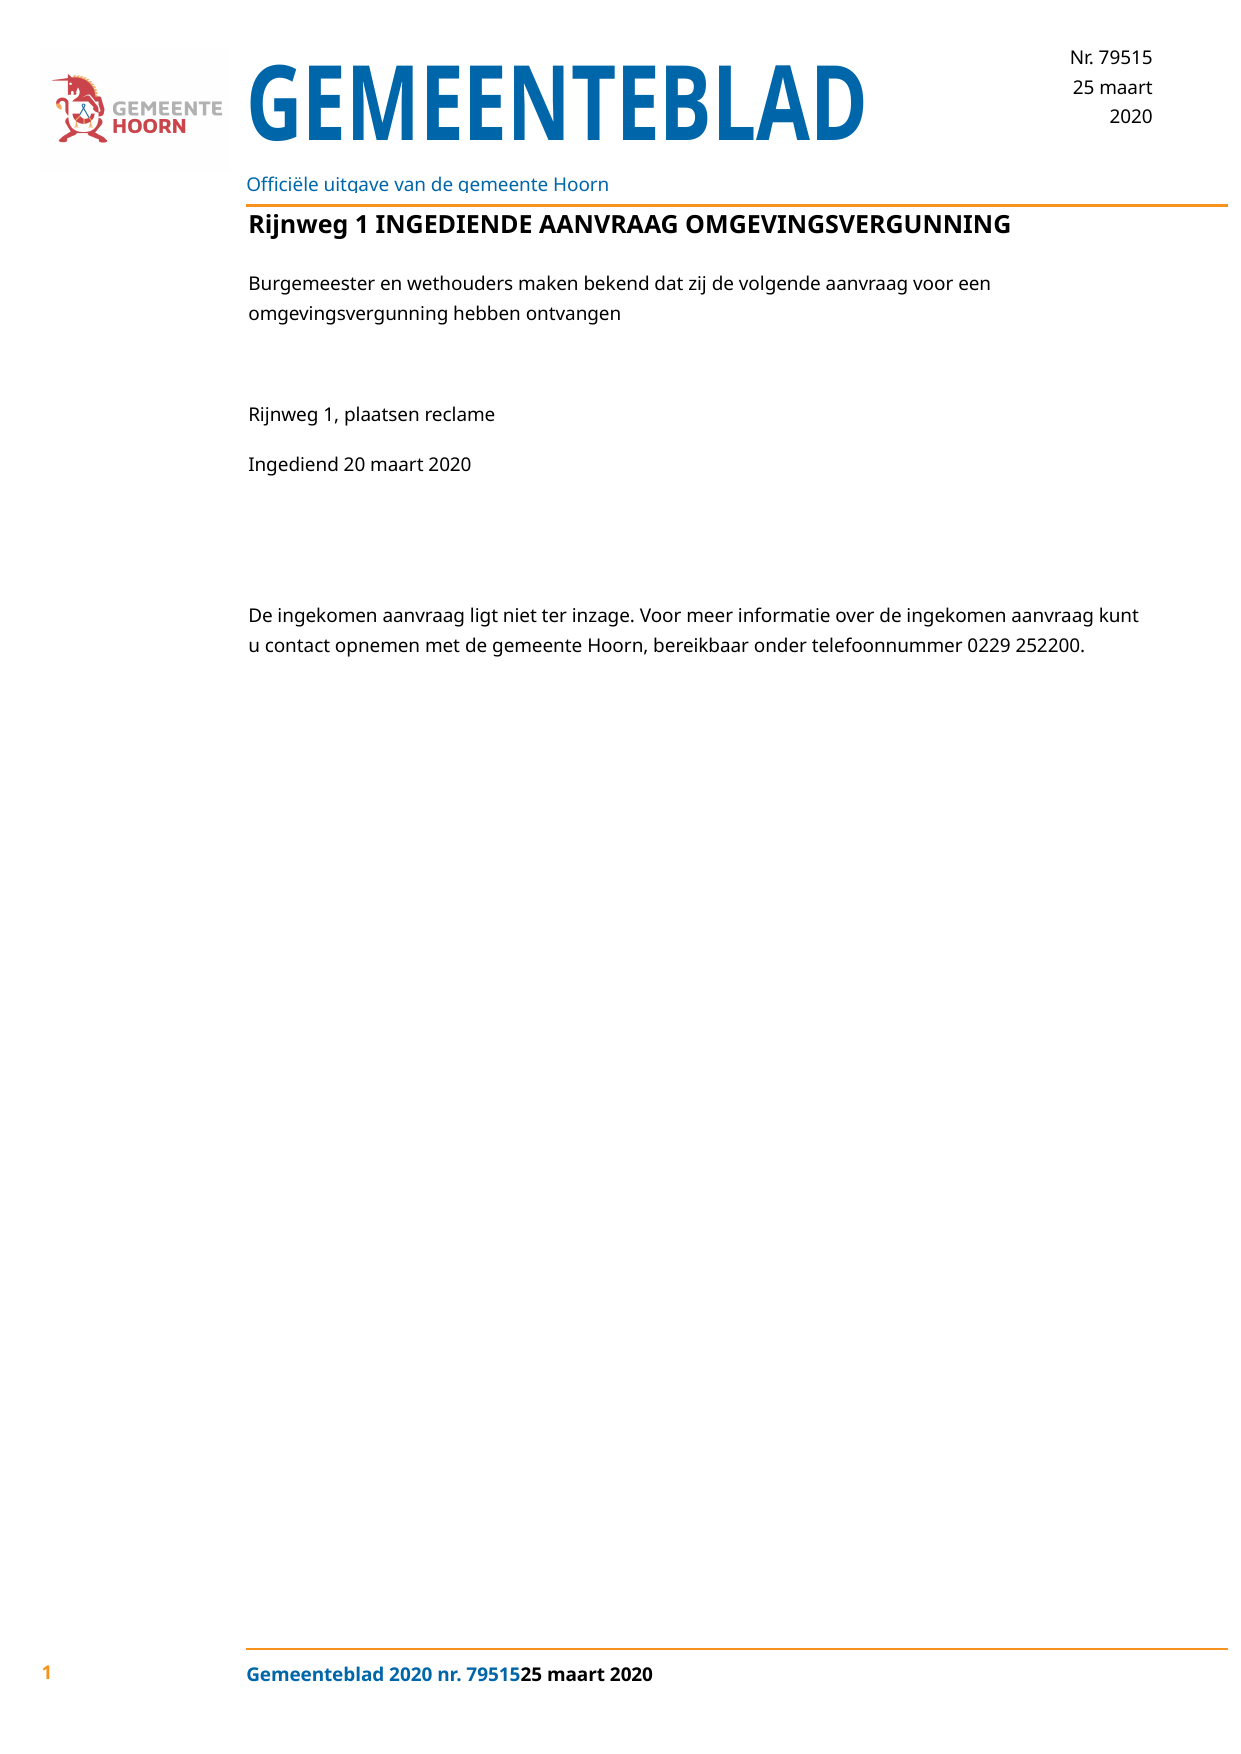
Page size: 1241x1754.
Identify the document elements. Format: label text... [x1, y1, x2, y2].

text Ingediend 20 maart 2020 [248, 451, 1152, 477]
text Rijnweg 1 INGEDIENDE AANVRAAG OMGEVINGSVERGUNNING [248, 207, 1152, 241]
picture [41, 47, 231, 172]
text De ingekomen aanvraag ligt niet ter inzage. Voor meer informatie over de ingekomen aanvraag kunt u contact opnemen met de gemeente Hoorn, bereikbaar onder telefoonnummer 0229 252200. [248, 602, 1152, 658]
text Burgemeester en wethouders maken bekend dat zij de volgende aanvraag voor een omgevingsvergunning hebben ontvangen [248, 270, 1152, 326]
text Rijnweg 1, plaatsen reclame [248, 401, 1152, 426]
